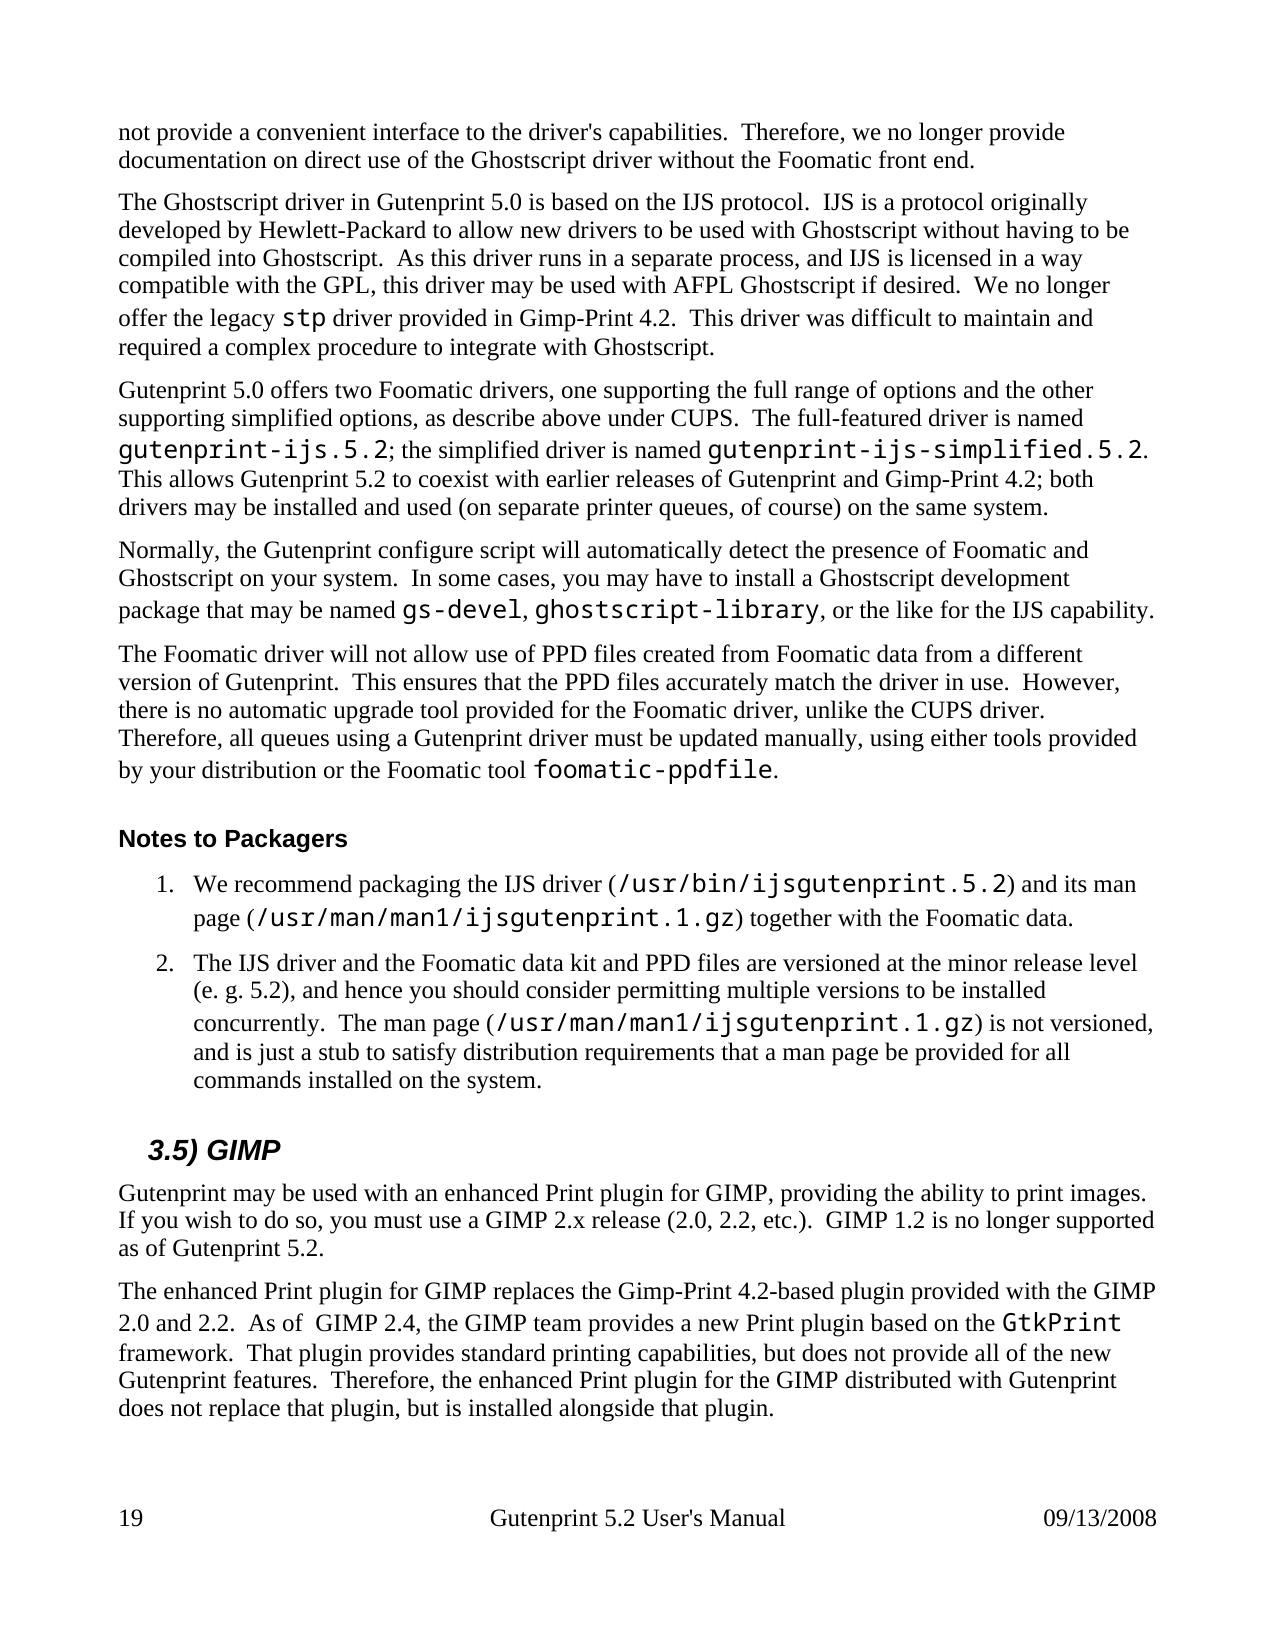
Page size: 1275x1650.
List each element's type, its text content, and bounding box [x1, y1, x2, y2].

list The IJS driver and the Foomatic data kit and PPD files are versioned at the minor release level (e. g. 5.2), and hence you should consider permitting multiple versions to be installed concurrently. The man page (/usr/man/man1/ijsgutenprint.1.gz) is not versioned, and is just a stub to satisfy distribution requirements that a man page be provided for all commands installed on the system. [156, 949, 1157, 1094]
text not provide a convenient interface to the driver's capabilities. Therefore, we no longer provide documentation on direct use of the Ghostscript driver without the Foomatic front end. [118, 118, 1157, 173]
list We recommend packaging the IJS driver (/usr/bin/ijsgutenprint.5.2) and its man page (/usr/man/man1/ijsgutenprint.1.gz) together with the Foomatic data. [156, 866, 1157, 934]
text Gutenprint 5.0 offers two Foomatic drivers, one supporting the full range of options and the other supporting simplified options, as describe above under CUPS. The full-featured driver is named gutenprint-ijs.5.2; the simplified driver is named gutenprint-ijs-simplified.5.2. This allows Gutenprint 5.2 to coexist with earlier releases of Gutenprint and Gimp-Print 4.2; both drivers may be installed and used (on separate printer queues, of course) on the same system. [118, 376, 1157, 521]
text The enhanced Print plugin for GIMP replaces the Gimp-Print 4.2-based plugin provided with the GIMP 2.0 and 2.2. As of GIMP 2.4, the GIMP team provides a new Print plugin based on the GtkPrint framework. That plugin provides standard printing capabilities, but does not provide all of the new Gutenprint features. Therefore, the enhanced Print plugin for the GIMP distributed with Gutenprint does not replace that plugin, but is installed alongside that plugin. [118, 1277, 1157, 1422]
text Gutenprint may be used with an enhanced Print plugin for GIMP, providing the ability to print images. If you wish to do so, you must use a GIMP 2.x release (2.0, 2.2, etc.). GIMP 1.2 is no longer supported as of Gutenprint 5.2. [118, 1179, 1157, 1262]
text Normally, the Gutenprint configure script will automatically detect the presence of Foomatic and Ghostscript on your system. In some cases, you may have to install a Ghostscript development package that may be named gs-devel, ghostscript-library, or the like for the IJS capability. [118, 536, 1157, 626]
text The Ghostscript driver in Gutenprint 5.0 is based on the IJS protocol. IJS is a protocol originally developed by Hewlett-Packard to allow new drivers to be used with Ghostscript without having to be compiled into Ghostscript. As this driver runs in a separate process, and IJS is licensed in a way compatible with the GPL, this driver may be used with AFPL Ghostscript if desired. We no longer offer the legacy stp driver provided in Gimp-Print 4.2. This driver was difficult to maintain and required a complex procedure to integrate with Ghostscript. [118, 188, 1157, 361]
subtitle GIMP [148, 1134, 1157, 1166]
subtitle Notes to Packagers [118, 825, 1157, 853]
text The Foomatic driver will not allow use of PPD files created from Foomatic data from a different version of Gutenprint. This ensures that the PPD files accurately match the driver in use. However, there is no automatic upgrade tool provided for the Foomatic driver, unlike the CUPS driver. Therefore, all queues using a Gutenprint driver must be updated manually, using either tools provided by your distribution or the Foomatic tool foomatic-ppdfile. [118, 641, 1157, 785]
